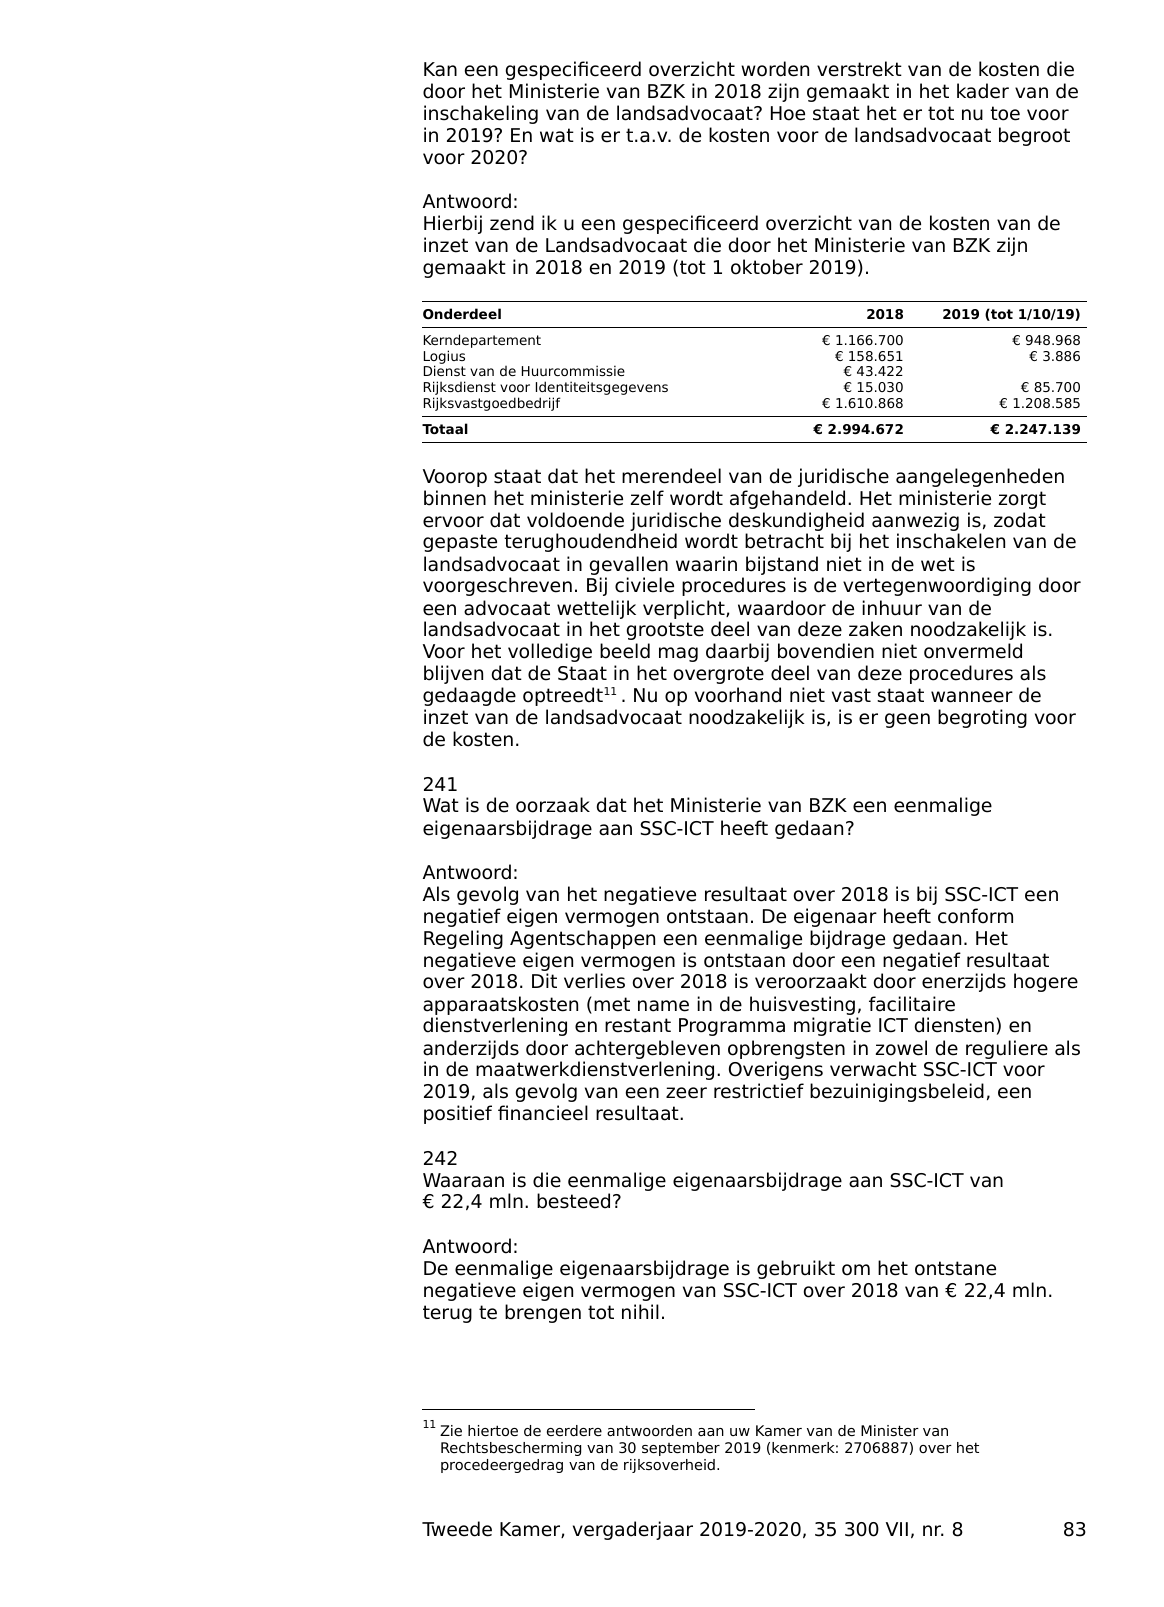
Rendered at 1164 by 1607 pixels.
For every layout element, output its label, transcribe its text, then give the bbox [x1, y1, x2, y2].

text De eenmalige eigenaarsbijdrage is gebruikt om het ontstane negatieve eigen vermogen van SSC-ICT over 2018 van € 22,4 mln. terug te brengen tot nihil. [422, 1258, 1087, 1323]
table_cell € 2.247.139 [910, 417, 1087, 442]
table_cell Logius [422, 349, 791, 364]
text Hierbij zend ik u een gespecificeerd overzicht van de kosten van de inzet van de Landsadvocaat die door het Ministerie van BZK zijn gemaakt in 2018 en 2019 (tot 1 oktober 2019). [422, 213, 1087, 279]
table_cell € 948.968 [910, 328, 1087, 348]
table_cell € 1.166.700 [791, 328, 909, 348]
table_cell Totaal [422, 417, 791, 442]
table_cell € 1.610.868 [791, 396, 909, 416]
text 242 [422, 1147, 1087, 1169]
table_cell € 43.422 [791, 364, 909, 380]
table_header 2019 (tot 1/10/19) [910, 302, 1087, 327]
table_cell € 3.886 [910, 349, 1087, 364]
text Zie hiertoe de eerdere antwoorden aan uw Kamer van de Minister van Rechtsbescherming van 30 september 2019 (kenmerk: 2706887) over het procedeergedrag van de rijksoverheid. [422, 1418, 1087, 1474]
table_cell € 158.651 [791, 349, 909, 364]
text Antwoord: [422, 862, 1087, 883]
table_cell € 15.030 [791, 380, 909, 396]
text Wat is de oorzaak dat het Ministerie van BZK een eenmalige eigenaarsbijdrage aan SSC-ICT heeft gedaan? [422, 795, 1087, 839]
table_cell Dienst van de Huurcommissie [422, 364, 791, 380]
text Antwoord: [422, 191, 1087, 213]
text Als gevolg van het negatieve resultaat over 2018 is bij SSC-ICT een negatief eigen vermogen ontstaan. De eigenaar heeft conform Regeling Agentschappen een eenmalige bijdrage gedaan. Het negatieve eigen vermogen is ontstaan door een negatief resultaat over 2018. Dit verlies over 2018 is veroorzaakt door enerzijds hogere apparaatskosten (met name in de huisvesting, facilitaire dienstverlening en restant Programma migratie ICT diensten) en anderzijds door achtergebleven opbrengsten in zowel de reguliere als in de maatwerkdienstverlening. Overigens verwacht SSC-ICT voor 2019, als gevolg van een zeer restrictief bezuinigingsbeleid, een positief financieel resultaat. [422, 883, 1087, 1125]
table_cell € 2.994.672 [791, 417, 909, 442]
table_cell Rijksdienst voor Identiteitsgegevens [422, 380, 791, 396]
table_header 2018 [791, 302, 909, 327]
table_cell [910, 364, 1087, 380]
text Voorop staat dat het merendeel van de juridische aangelegenheden binnen het ministerie zelf wordt afgehandeld. Het ministerie zorgt ervoor dat voldoende juridische deskundigheid aanwezig is, zodat gepaste terughoudendheid wordt betracht bij het inschakelen van de landsadvocaat in gevallen waarin bijstand niet in de wet is voorgeschreven. Bij civiele procedures is de vertegenwoordiging door een advocaat wettelijk verplicht, waardoor de inhuur van de landsadvocaat in het grootste deel van deze zaken noodzakelijk is. Voor het volledige beeld mag daarbij bovendien niet onvermeld blijven dat de Staat in het overgrote deel van deze procedures als gedaagde optreedt. Nu op voorhand niet vast staat wanneer de inzet van de landsadvocaat noodzakelijk is, is er geen begroting voor de kosten. [422, 466, 1087, 751]
table_cell Kerndepartement [422, 328, 791, 348]
text Antwoord: [422, 1236, 1087, 1258]
text 241 [422, 773, 1087, 795]
text Kan een gespecificeerd overzicht worden verstrekt van de kosten die door het Ministerie van BZK in 2018 zijn gemaakt in het kader van de inschakeling van de landsadvocaat? Hoe staat het er tot nu toe voor in 2019? En wat is er t.a.v. de kosten voor de landsadvocaat begroot voor 2020? [422, 59, 1087, 169]
table_cell Rijksvastgoedbedrijf [422, 396, 791, 416]
table_header Onderdeel [422, 302, 791, 327]
table_cell € 85.700 [910, 380, 1087, 396]
text Waaraan is die eenmalige eigenaarsbijdrage aan SSC-ICT van € 22,4 mln. besteed? [422, 1169, 1087, 1213]
table_cell € 1.208.585 [910, 396, 1087, 416]
